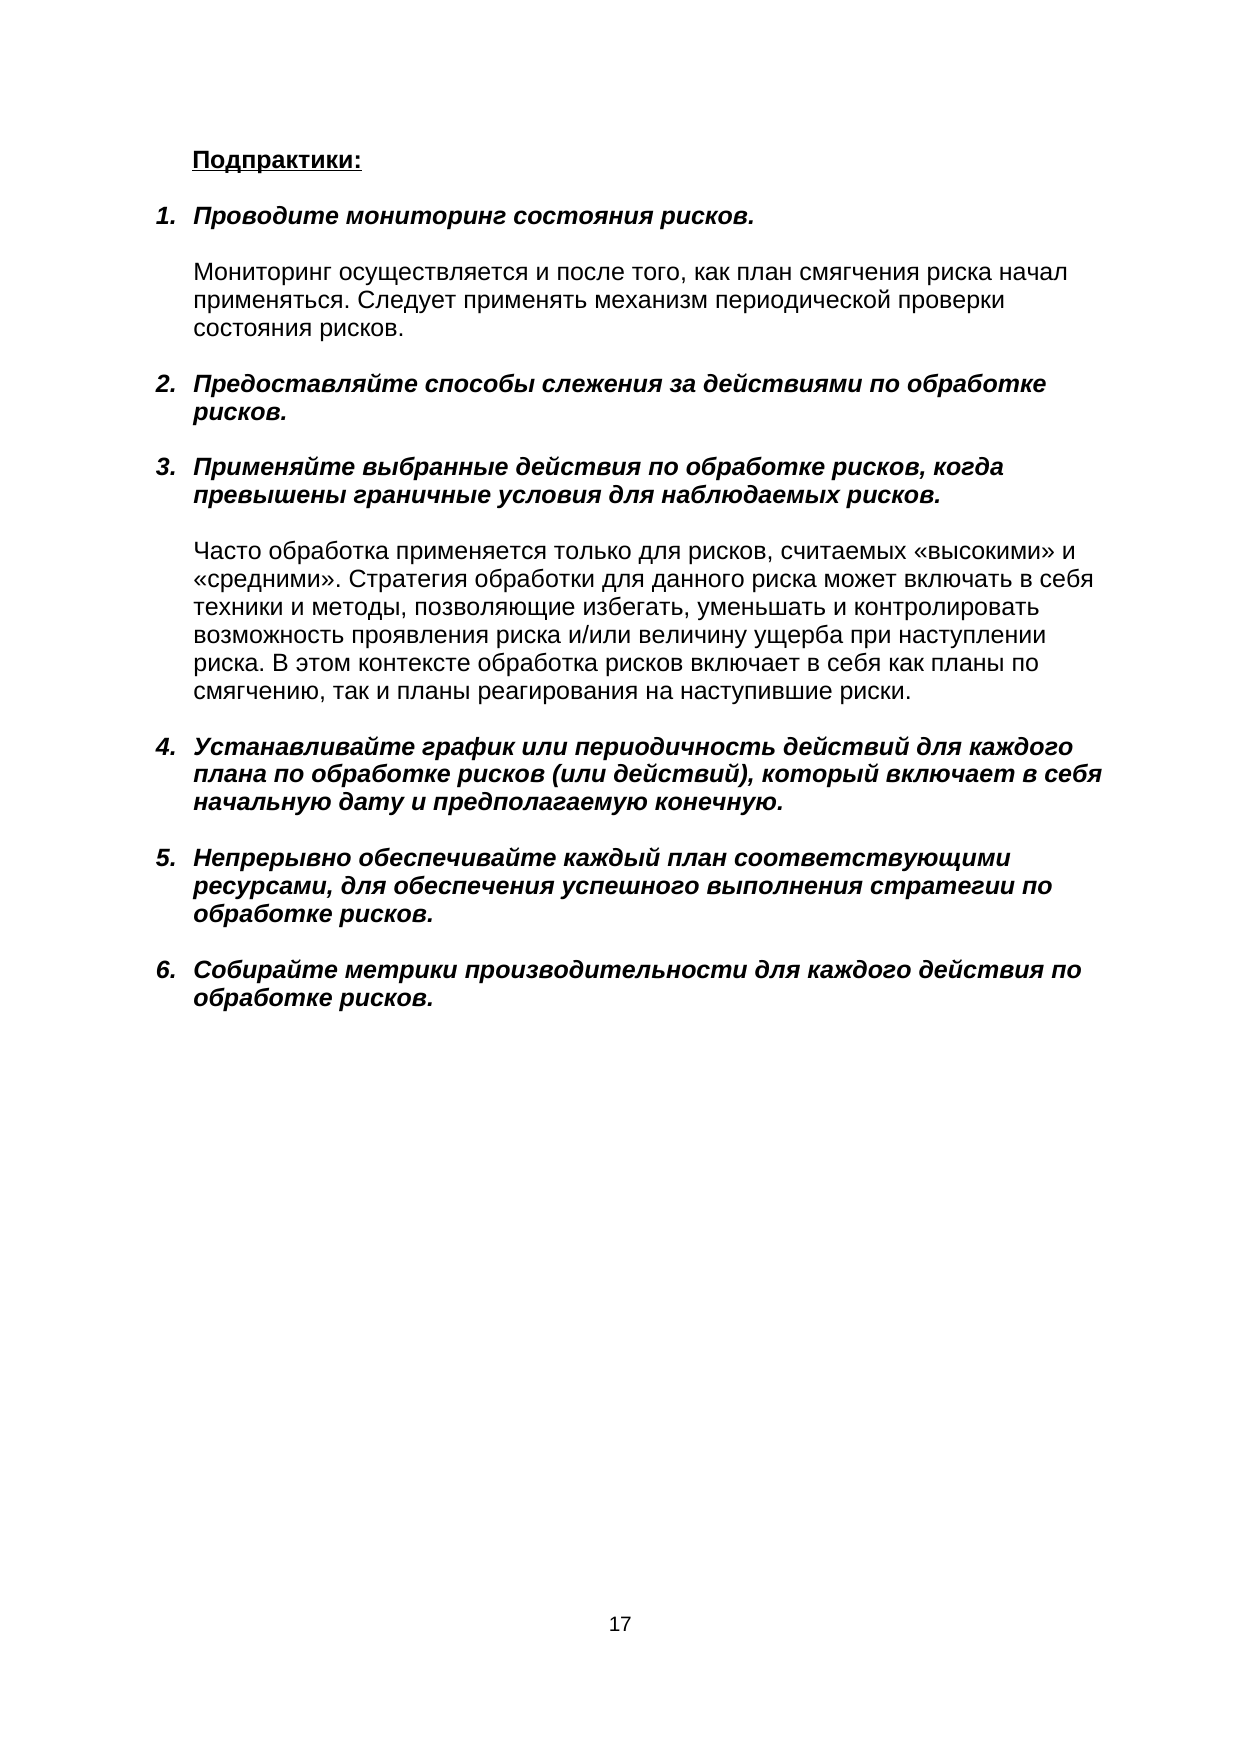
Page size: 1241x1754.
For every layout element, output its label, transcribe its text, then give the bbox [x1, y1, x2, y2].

list Предоставляйте способы слежения за действиями по обработке рисков. [156, 369, 1122, 425]
list Непрерывно обеспечивайте каждый план соответствующими ресурсами, для обеспечения успешного выполнения стратегии по обработке рисков. [156, 844, 1122, 928]
list Применяйте выбранные действия по обработке рисков, когда превышены граничные условия для наблюдаемых рисков. [156, 453, 1122, 509]
text Подпрактики: [118, 146, 1122, 174]
list Устанавливайте график или периодичность действий для каждого плана по обработке рисков (или действий), который включает в себя начальную дату и предполагаемую конечную. [156, 732, 1122, 816]
list Собирайте метрики производительности для каждого действия по обработке рисков. [156, 956, 1122, 1011]
list Часто обработка применяется только для рисков, считаемых «высокими» и «средними». Стратегия обработки для данного риска может включать в себя техники и методы, позволяющие избегать, уменьшать и контролировать возможность проявления риска и/или величину ущерба при наступлении риска. В этом контексте обработка рисков включает в себя как планы по смягчению, так и планы реагирования на наступившие риски. [156, 537, 1122, 704]
list Проводите мониторинг состояния рисков. [156, 202, 1122, 230]
list Мониторинг осуществляется и после того, как план смягчения риска начал применяться. Следует применять механизм периодической проверки состояния рисков. [156, 258, 1122, 341]
